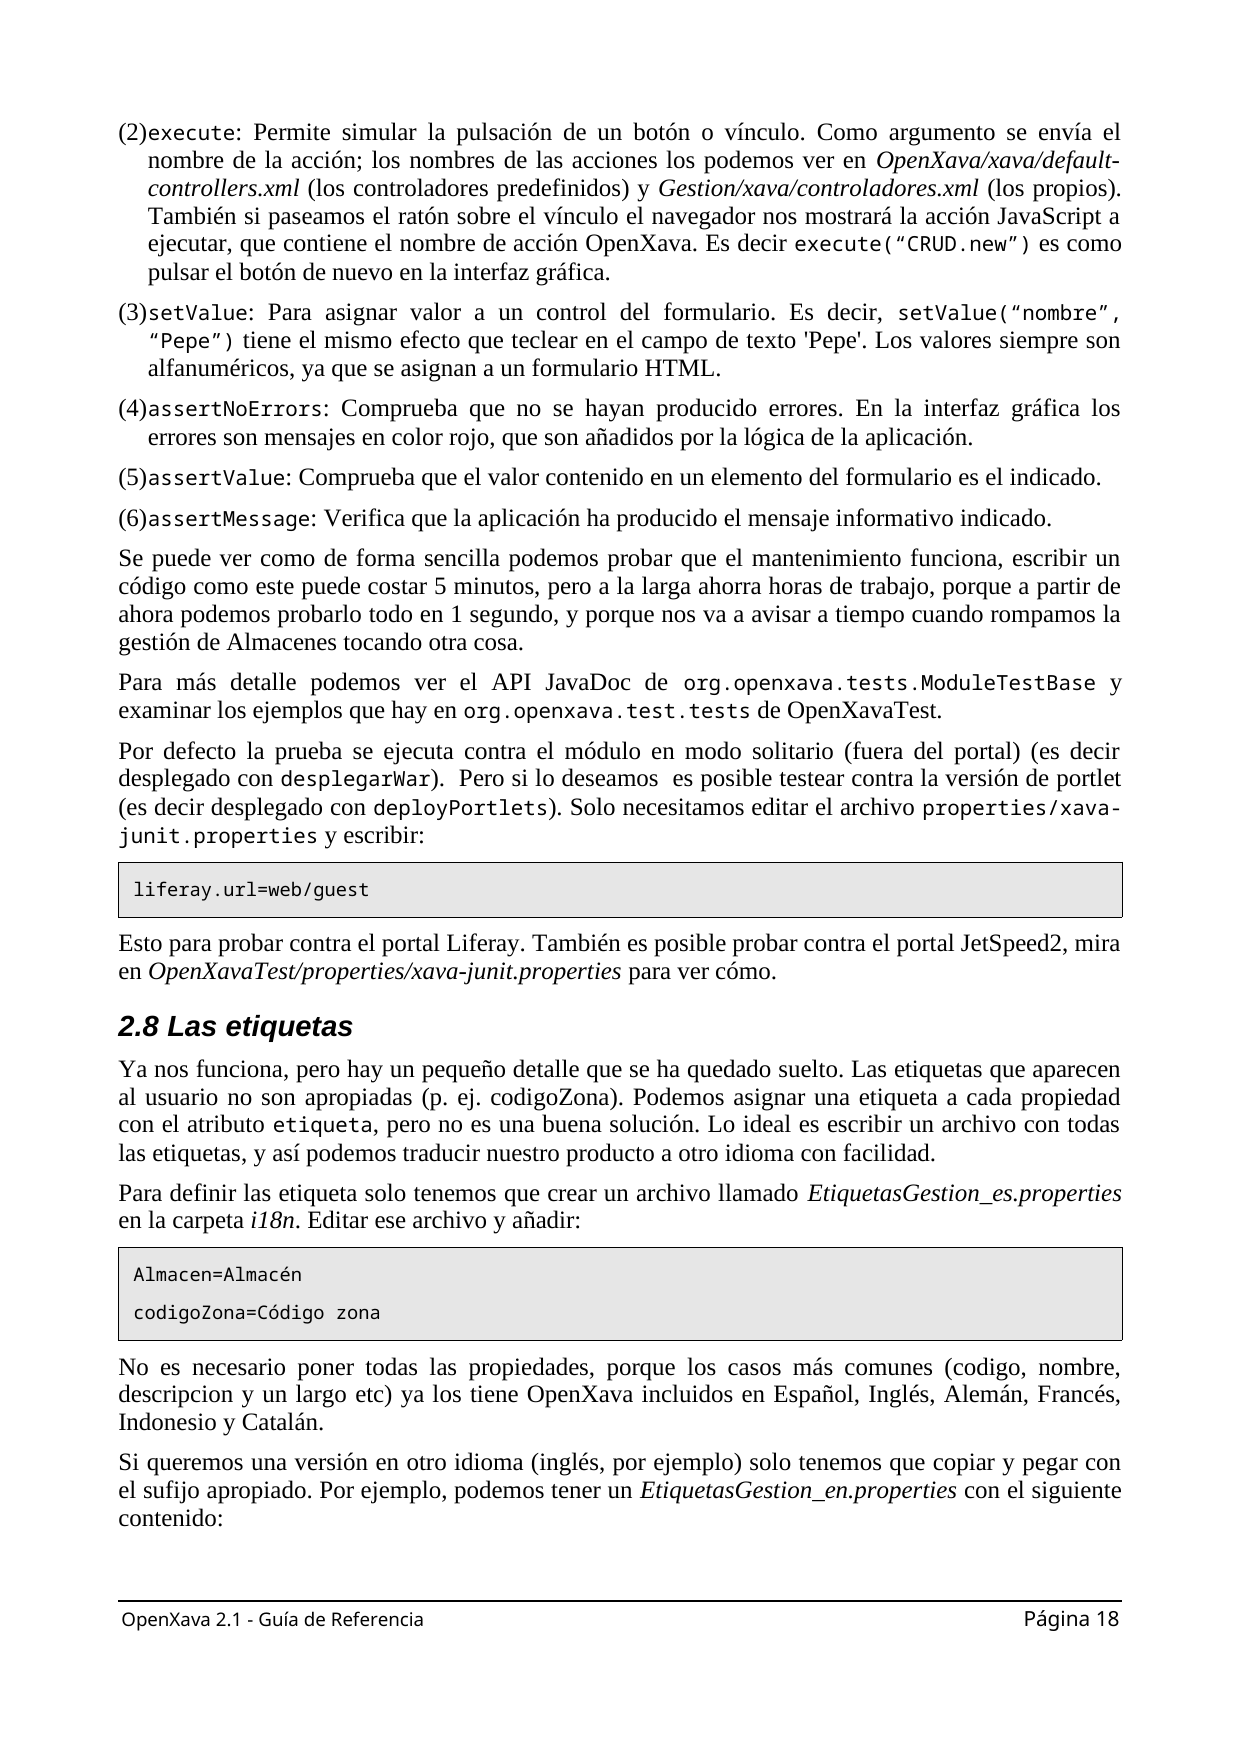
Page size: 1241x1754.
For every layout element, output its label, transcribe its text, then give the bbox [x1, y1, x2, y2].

text Para más detalle podemos ver el API JavaDoc de org.openxava.tests.ModuleTestBase y examinar los ejemplos que hay en org.openxava.test.tests de OpenXavaTest. [118, 668, 1122, 724]
subtitle Las etiquetas [118, 1010, 1122, 1043]
list assertMessage: Verifica que la aplicación ha producido el mensaje informativo indicado. [118, 504, 1122, 532]
text codigoZona=Código zona [119, 1285, 1122, 1340]
text Para definir las etiqueta solo tenemos que crear un archivo llamado EtiquetasGestion_es.properties en la carpeta i18n. Editar ese archivo y añadir: [118, 1179, 1122, 1234]
text Esto para probar contra el portal Liferay. También es posible probar contra el portal JetSpeed2, mira en OpenXavaTest/properties/xava-junit.properties para ver cómo. [118, 929, 1122, 985]
text Por defecto la prueba se ejecuta contra el módulo en modo solitario (fuera del portal) (es decir desplegado con desplegarWar). Pero si lo deseamos es posible testear contra la versión de portlet (es decir desplegado con deployPortlets). Solo necesitamos editar el archivo properties/xava-junit.properties y escribir: [118, 737, 1122, 849]
text Se puede ver como de forma sencilla podemos probar que el mantenimiento funciona, escribir un código como este puede costar 5 minutos, pero a la larga ahorra horas de trabajo, porque a partir de ahora podemos probarlo todo en 1 segundo, y porque nos va a avisar a tiempo cuando rompamos la gestión de Almacenes tocando otra cosa. [118, 544, 1122, 655]
text Si queremos una versión en otro idioma (inglés, por ejemplo) solo tenemos que copiar y pegar con el sufijo apropiado. Por ejemplo, podemos tener un EtiquetasGestion_en.properties con el siguiente contenido: [118, 1448, 1122, 1531]
list execute: Permite simular la pulsación de un botón o vínculo. Como argumento se envía el nombre de la acción; los nombres de las acciones los podemos ver en OpenXava/xava/default-controllers.xml (los controladores predefinidos) y Gestion/xava/controladores.xml (los propios). También si paseamos el ratón sobre el vínculo el navegador nos mostrará la acción JavaScript a ejecutar, que contiene el nombre de acción OpenXava. Es decir execute(“CRUD.new”) es como pulsar el botón de nuevo en la interfaz gráfica. [118, 118, 1122, 285]
text Almacen=Almacén [119, 1248, 1122, 1285]
list assertValue: Comprueba que el valor contenido en un elemento del formulario es el indicado. [118, 463, 1122, 491]
text Ya nos funciona, pero hay un pequeño detalle que se ha quedado suelto. Las etiquetas que aparecen al usuario no son apropiadas (p. ej. codigoZona). Podemos asignar una etiqueta a cada propiedad con el atributo etiqueta, pero no es una buena solución. Lo ideal es escribir un archivo con todas las etiquetas, y así podemos traducir nuestro producto a otro idioma con facilidad. [118, 1055, 1122, 1166]
text No es necesario poner todas las propiedades, porque los casos más comunes (codigo, nombre, descripcion y un largo etc) ya los tiene OpenXava incluidos en Español, Inglés, Alemán, Francés, Indonesio y Catalán. [118, 1353, 1122, 1436]
list setValue: Para asignar valor a un control del formulario. Es decir, setValue(“nombre”, “Pepe”) tiene el mismo efecto que teclear en el campo de texto 'Pepe'. Los valores siempre son alfanuméricos, ya que se asignan a un formulario HTML. [118, 298, 1122, 382]
text liferay.url=web/guest [119, 863, 1122, 917]
list assertNoErrors: Comprueba que no se hayan producido errores. En la interfaz gráfica los errores son mensajes en color rojo, que son añadidos por la lógica de la aplicación. [118, 394, 1122, 451]
